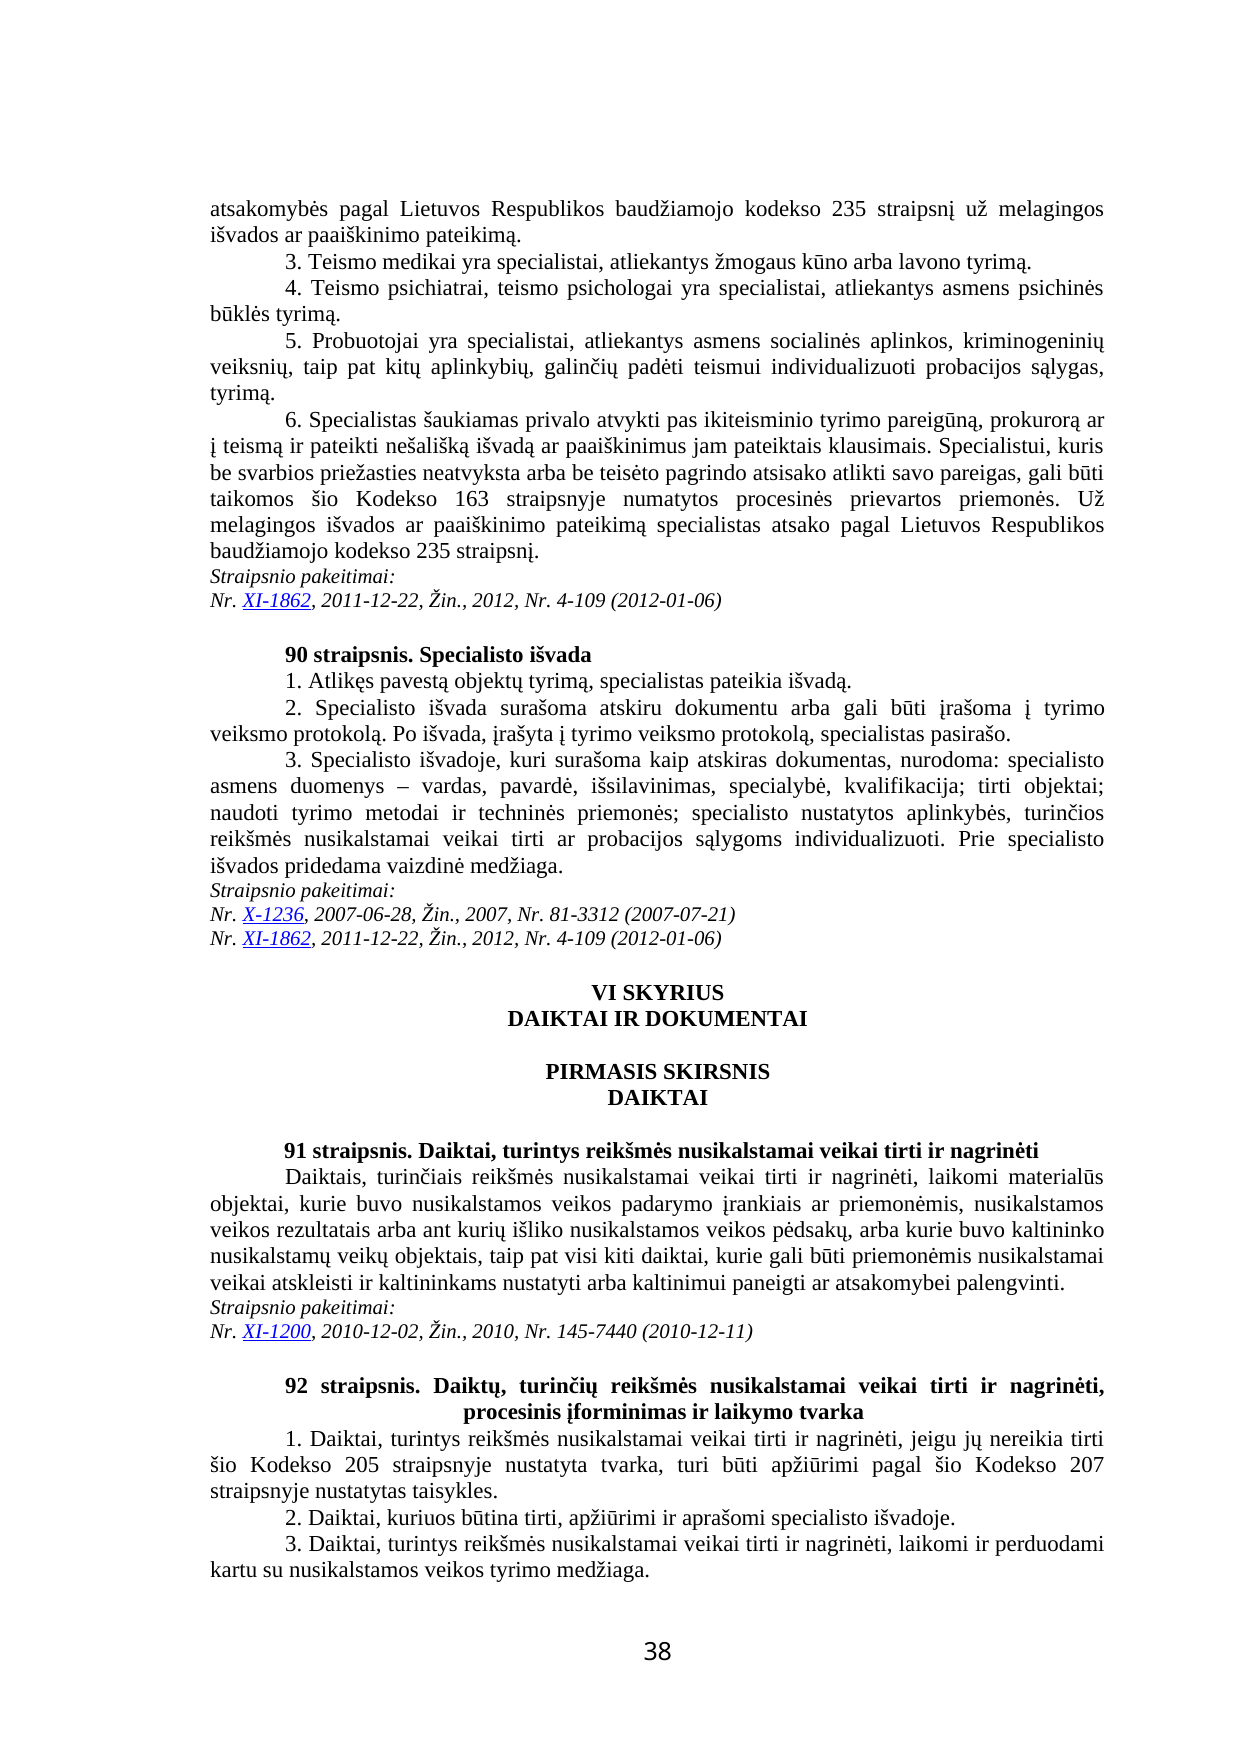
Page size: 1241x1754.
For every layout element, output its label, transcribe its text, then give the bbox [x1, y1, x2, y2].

text Nr. XI-1862, 2011-12-22, Žin., 2012, Nr. 4-109 (2012-01-06) [210, 588, 1106, 612]
text Straipsnio pakeitimai: [210, 878, 1106, 902]
text PIRMASIS SKIRSNIS [210, 1058, 1106, 1084]
text Straipsnio pakeitimai: [210, 564, 1106, 588]
subtitle VI skyrius [210, 979, 1106, 1005]
text 3. Daiktai, turintys reikšmės nusikalstamai veikai tirti ir nagrinėti, laikomi ir perduodami kartu su nusikalstamos veikos tyrimo medžiaga. [210, 1530, 1106, 1583]
text 4. Teismo psichiatrai, teismo psichologai yra specialistai, atliekantys asmens psichinės būklės tyrimą. [210, 274, 1106, 327]
text Daiktais, turinčiais reikšmės nusikalstamai veikai tirti ir nagrinėti, laikomi materialūs objektai, kurie buvo nusikalstamos veikos padarymo įrankiais ar priemonėmis, nusikalstamos veikos rezultatais arba ant kurių išliko nusikalstamos veikos pėdsakų, arba kurie buvo kaltininko nusikalstamų veikų objektais, taip pat visi kiti daiktai, kurie gali būti priemonėmis nusikalstamai veikai atskleisti ir kaltininkams nustatyti arba kaltinimui paneigti ar atsakomybei palengvinti. [210, 1163, 1106, 1295]
text Nr. XI-1200, 2010-12-02, Žin., 2010, Nr. 145-7440 (2010-12-11) [210, 1319, 1106, 1343]
text 92 straipsnis. Daiktų, turinčių reikšmės nusikalstamai veikai tirti ir nagrinėti, procesinis įforminimas ir laikymo tvarka [285, 1372, 1106, 1425]
text Nr. X-1236, 2007-06-28, Žin., 2007, Nr. 81-3312 (2007-07-21) [210, 902, 1106, 926]
text 1. Atlikęs pavestą objektų tyrimą, specialistas pateikia išvadą. [210, 667, 1106, 693]
text 2. Specialisto išvada surašoma atskiru dokumentu arba gali būti įrašoma į tyrimo veiksmo protokolą. Po išvada, įrašyta į tyrimo veiksmo protokolą, specialistas pasirašo. [210, 693, 1106, 746]
text Straipsnio pakeitimai: [210, 1295, 1106, 1319]
text Daiktai [210, 1084, 1106, 1111]
text atsakomybės pagal Lietuvos Respublikos baudžiamojo kodekso 235 straipsnį už melagingos išvados ar paaiškinimo pateikimą. [210, 195, 1106, 248]
text 2. Daiktai, kuriuos būtina tirti, apžiūrimi ir aprašomi specialisto išvadoje. [210, 1504, 1106, 1530]
text 91 straipsnis. Daiktai, turintys reikšmės nusikalstamai veikai tirti ir nagrinėti [284, 1137, 1106, 1163]
text 5. Probuotojai yra specialistai, atliekantys asmens socialinės aplinkos, kriminogeninių veiksnių, taip pat kitų aplinkybių, galinčių padėti teismui individualizuoti probacijos sąlygas, tyrimą. [210, 327, 1106, 406]
text Nr. XI-1862, 2011-12-22, Žin., 2012, Nr. 4-109 (2012-01-06) [210, 926, 1106, 950]
text 1. Daiktai, turintys reikšmės nusikalstamai veikai tirti ir nagrinėti, jeigu jų nereikia tirti šio Kodekso 205 straipsnyje nustatyta tvarka, turi būti apžiūrimi pagal šio Kodekso 207 straipsnyje nustatytas taisykles. [210, 1425, 1106, 1504]
text 3. Teismo medikai yra specialistai, atliekantys žmogaus kūno arba lavono tyrimą. [210, 248, 1106, 274]
text 3. Specialisto išvadoje, kuri surašoma kaip atskiras dokumentas, nurodoma: specialisto asmens duomenys – vardas, pavardė, išsilavinimas, specialybė, kvalifikacija; tirti objektai; naudoti tyrimo metodai ir techninės priemonės; specialisto nustatytos aplinkybės, turinčios reikšmės nusikalstamai veikai tirti ar probacijos sąlygoms individualizuoti. Prie specialisto išvados pridedama vaizdinė medžiaga. [210, 746, 1106, 878]
text Daiktai ir dokumentai [210, 1005, 1106, 1032]
text 6. Specialistas šaukiamas privalo atvykti pas ikiteisminio tyrimo pareigūną, prokurorą ar į teismą ir pateikti nešališką išvadą ar paaiškinimus jam pateiktais klausimais. Specialistui, kuris be svarbios priežasties neatvyksta arba be teisėto pagrindo atsisako atlikti savo pareigas, gali būti taikomos šio Kodekso 163 straipsnyje numatytos procesinės prievartos priemonės. Už melagingos išvados ar paaiškinimo pateikimą specialistas atsako pagal Lietuvos Respublikos baudžiamojo kodekso 235 straipsnį. [210, 406, 1106, 564]
text 90 straipsnis. Specialisto išvada [210, 641, 1106, 667]
